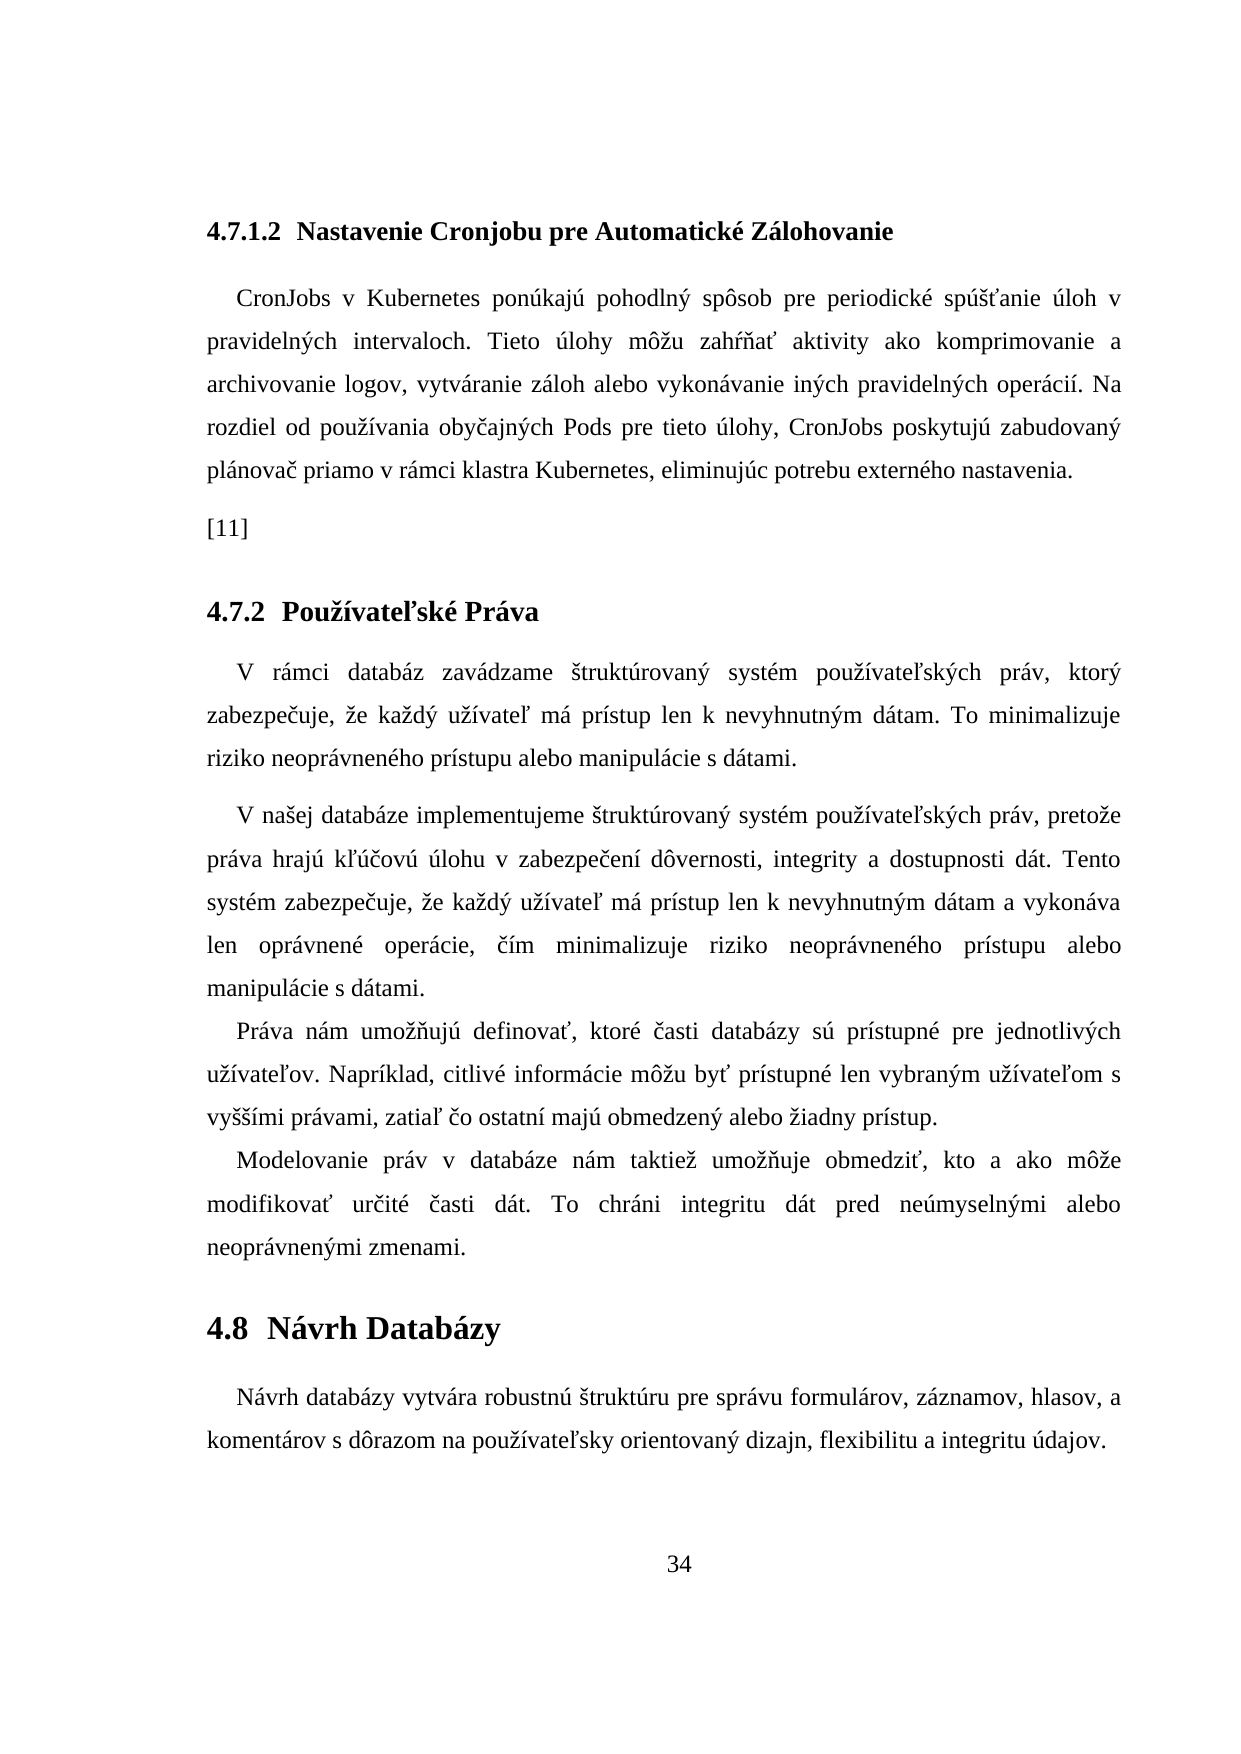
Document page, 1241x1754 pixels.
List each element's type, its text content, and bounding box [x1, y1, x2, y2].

subtitle Používateľské Práva [207, 594, 1122, 627]
text V našej databáze implementujeme štruktúrovaný systém používateľských práv, pretože práva hrajú kľúčovú úlohu v zabezpečení dôvernosti, integrity a dostupnosti dát. Tento systém zabezpečuje, že každý užívateľ má prístup len k nevyhnutným dátam a vykonáva len oprávnené operácie, čím minimalizuje riziko neoprávneného prístupu alebo manipulácie s dátami. [207, 801, 1122, 1002]
text [11] [207, 513, 1122, 542]
subtitle Návrh Databázy [207, 1308, 1122, 1347]
subtitle Nastavenie Cronjobu pre Automatické Zálohovanie [207, 216, 1122, 247]
text CronJobs v Kubernetes ponúkajú pohodlný spôsob pre periodické spúšťanie úloh v pravidelných intervaloch. Tieto úlohy môžu zahŕňať aktivity ako komprimovanie a archivovanie logov, vytváranie záloh alebo vykonávanie iných pravidelných operácií. Na rozdiel od používania obyčajných Pods pre tieto úlohy, CronJobs poskytujú zabudovaný plánovač priamo v rámci klastra Kubernetes, eliminujúc potrebu externého nastavenia. [207, 283, 1122, 484]
text Návrh databázy vytvára robustnú štruktúru pre správu formulárov, záznamov, hlasov, a komentárov s dôrazom na používateľsky orientovaný dizajn, flexibilitu a integritu údajov. [207, 1382, 1122, 1454]
text Práva nám umožňujú definovať, ktoré časti databázy sú prístupné pre jednotlivých užívateľov. Napríklad, citlivé informácie môžu byť prístupné len vybraným užívateľom s vyššími právami, zatiaľ čo ostatní majú obmedzený alebo žiadny prístup. [207, 1016, 1122, 1131]
text V rámci databáz zavádzame štruktúrovaný systém používateľských práv, ktorý zabezpečuje, že každý užívateľ má prístup len k nevyhnutným dátam. To minimalizuje riziko neoprávneného prístupu alebo manipulácie s dátami. [207, 657, 1122, 772]
text Modelovanie práv v databáze nám taktiež umožňuje obmedziť, kto a ako môže modifikovať určité časti dát. To chráni integritu dát pred neúmyselnými alebo neoprávnenými zmenami. [207, 1146, 1122, 1261]
